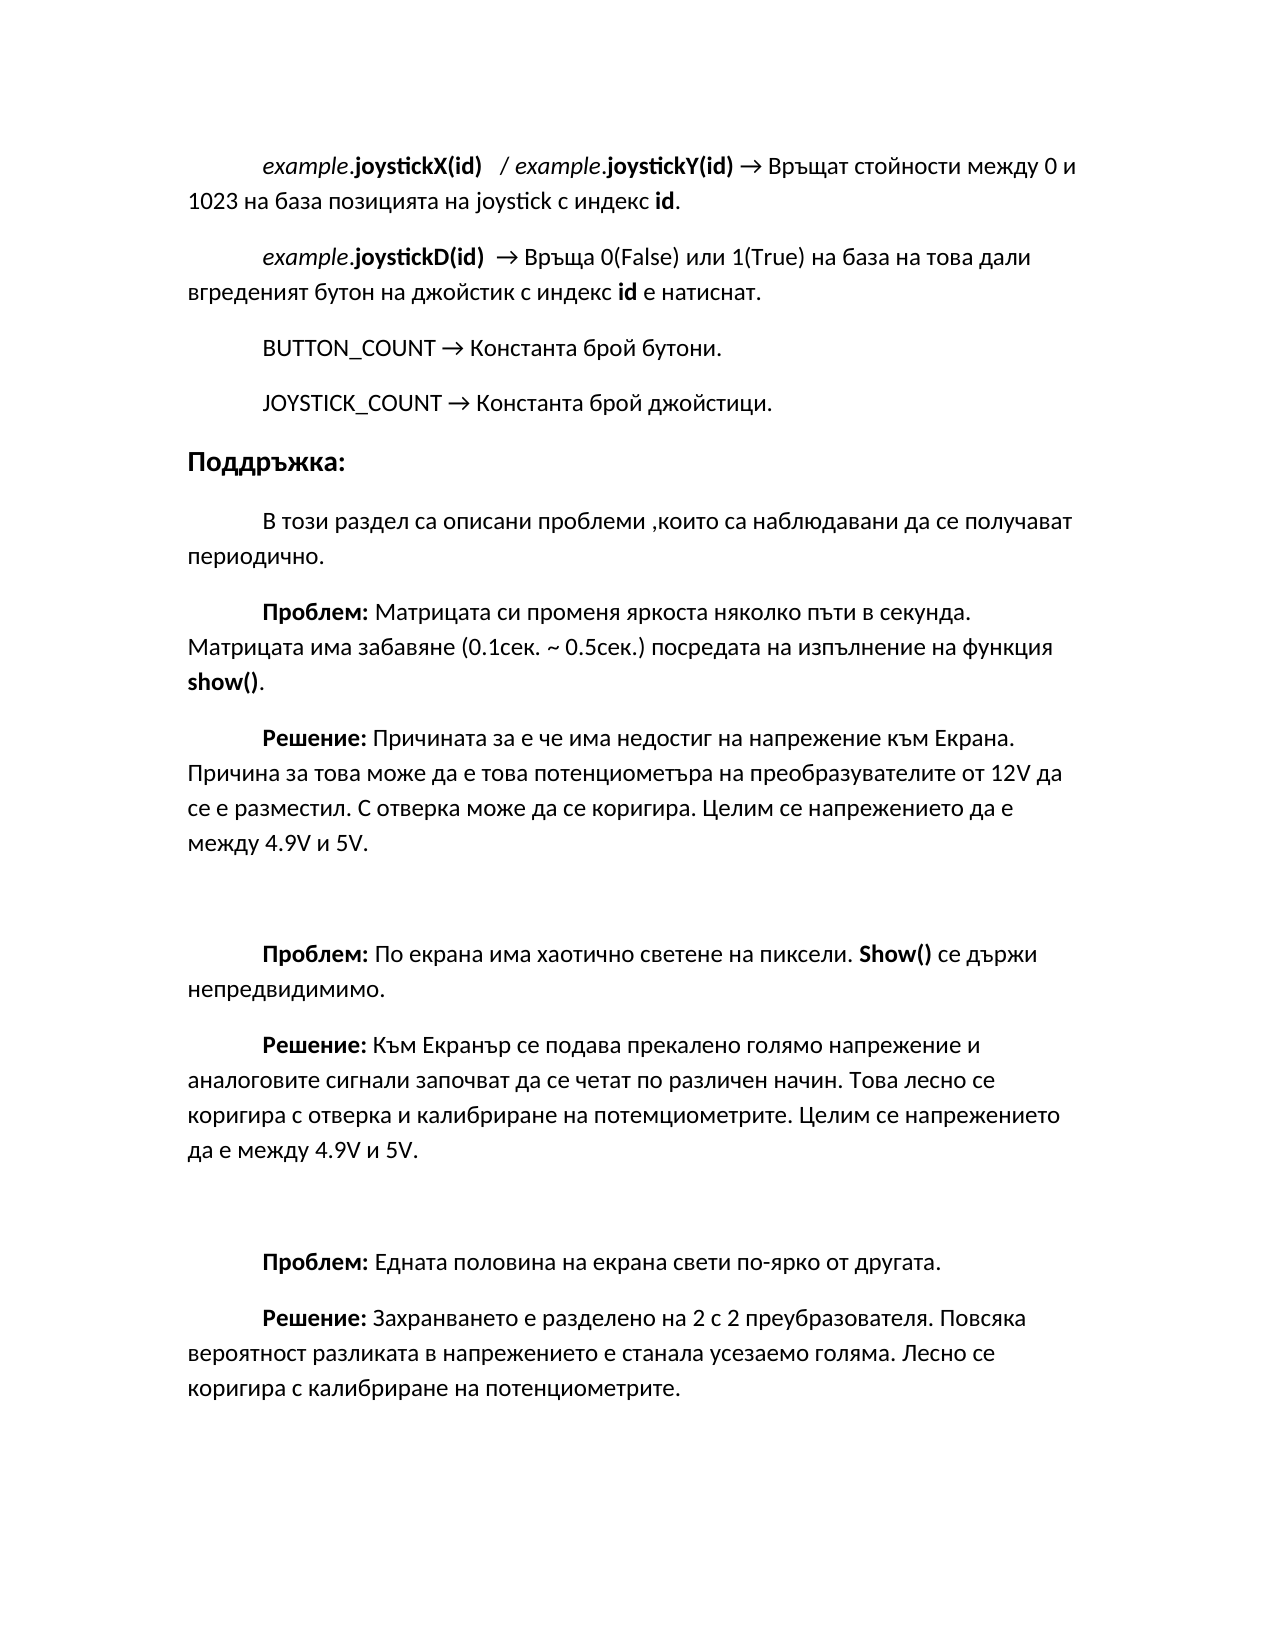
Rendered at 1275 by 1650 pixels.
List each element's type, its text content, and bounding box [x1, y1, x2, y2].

text Проблем: Матрицата си променя яркоста няколко пъти в секунда. Матрицата има забавяне (0.1сек. ~ 0.5сек.) посредата на изпълнение на функция show(). [187, 596, 1087, 696]
text Поддръжка: [187, 443, 1087, 479]
text Решение: Захранването е разделено на 2 с 2 преубразователя. Повсяка вероятност разликата в напрежението е станала усезаемо голяма. Лесно се коригира с калибриране на потенциометрите. [187, 1302, 1087, 1402]
text BUTTON_COUNT → Константа брой бутони. [187, 332, 1087, 362]
text Проблем: По екрана има хаотично светене на пиксели. Show() се държи непредвидимимо. [187, 938, 1087, 1004]
text example.joystickD(id) → Връща 0(False) или 1(True) на база на това дали вгреденият бутон на джойстик с индекс id е натиснат. [187, 241, 1087, 306]
text В този раздел са описани проблеми ,които са наблюдавани да се получават периодично. [187, 505, 1087, 571]
text Проблем: Едната половина на екрана свети по-ярко от другата. [187, 1246, 1087, 1276]
text Решение: Към Екранър се подава прекалено голямо напрежение и аналоговите сигнали започват да се четат по различен начин. Това лесно се коригира с отверка и калибриране на потемциометрите. Целим се напрежението да е между 4.9V и 5V. [187, 1029, 1087, 1165]
text example.joystickX(id) / example.joystickY(id) → Връщат стойности между 0 и 1023 на база позицията на joystick с индекс id. [187, 150, 1087, 216]
text Решение: Причината за е че има недостиг на напрежение към Екрана. Причина за това може да е това потенциометъра на преобразувателите от 12V да се е разместил. С отверка може да се коригира. Целим се напрежението да е между 4.9V и 5V. [187, 722, 1087, 857]
text JOYSTICK_COUNT → Константа брой джойстици. [187, 387, 1087, 418]
